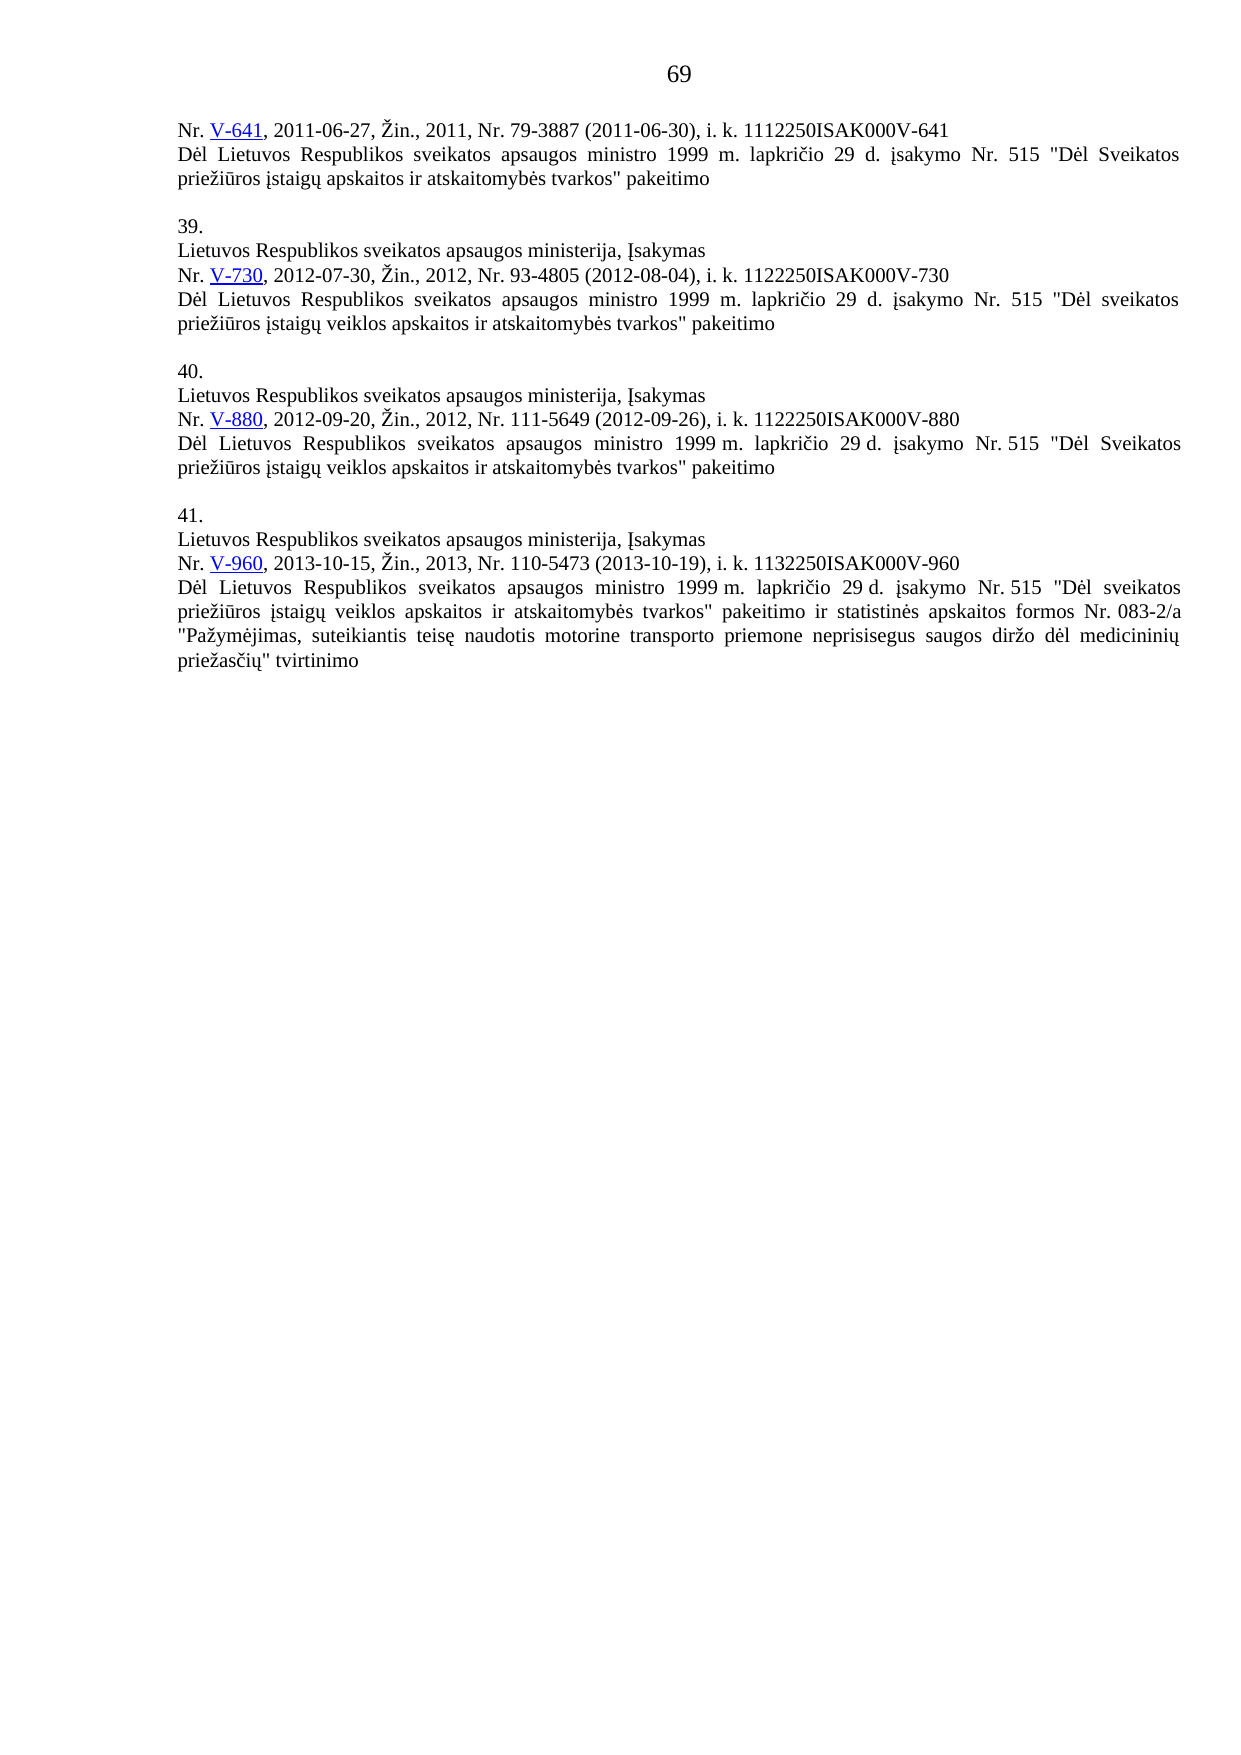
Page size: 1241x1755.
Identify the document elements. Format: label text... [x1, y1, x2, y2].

text Lietuvos Respublikos sveikatos apsaugos ministerija, Įsakymas [177, 238, 1181, 262]
text Dėl Lietuvos Respublikos sveikatos apsaugos ministro 1999 m. lapkričio 29 d. įsakymo Nr. 515 "Dėl Sveikatos priežiūros įstaigų apskaitos ir atskaitomybės tvarkos" pakeitimo [177, 142, 1181, 190]
text 39. [177, 214, 1181, 238]
text Dėl Lietuvos Respublikos sveikatos apsaugos ministro 1999 m. lapkričio 29 d. įsakymo Nr. 515 "Dėl sveikatos priežiūros įstaigų veiklos apskaitos ir atskaitomybės tvarkos" pakeitimo ir statistinės apskaitos formos Nr. 083-2/a "Pažymėjimas, suteikiantis teisę naudotis motorine transporto priemone neprisisegus saugos diržo dėl medicininių priežasčių" tvirtinimo [177, 575, 1181, 672]
text Nr. V-641, 2011-06-27, Žin., 2011, Nr. 79-3887 (2011-06-30), i. k. 1112250ISAK000V-641 [177, 118, 1181, 142]
text 40. [177, 359, 1181, 383]
text Dėl Lietuvos Respublikos sveikatos apsaugos ministro 1999 m. lapkričio 29 d. įsakymo Nr. 515 "Dėl sveikatos priežiūros įstaigų veiklos apskaitos ir atskaitomybės tvarkos" pakeitimo [177, 287, 1181, 335]
text Nr. V-960, 2013-10-15, Žin., 2013, Nr. 110-5473 (2013-10-19), i. k. 1132250ISAK000V-960 [177, 551, 1181, 575]
text Dėl Lietuvos Respublikos sveikatos apsaugos ministro 1999 m. lapkričio 29 d. įsakymo Nr. 515 "Dėl Sveikatos priežiūros įstaigų veiklos apskaitos ir atskaitomybės tvarkos" pakeitimo [177, 431, 1181, 479]
text Lietuvos Respublikos sveikatos apsaugos ministerija, Įsakymas [177, 383, 1181, 407]
text Nr. V-880, 2012-09-20, Žin., 2012, Nr. 111-5649 (2012-09-26), i. k. 1122250ISAK000V-880 [177, 407, 1181, 431]
text Nr. V-730, 2012-07-30, Žin., 2012, Nr. 93-4805 (2012-08-04), i. k. 1122250ISAK000V-730 [177, 262, 1181, 287]
text 41. [177, 503, 1181, 527]
text Lietuvos Respublikos sveikatos apsaugos ministerija, Įsakymas [177, 527, 1181, 551]
